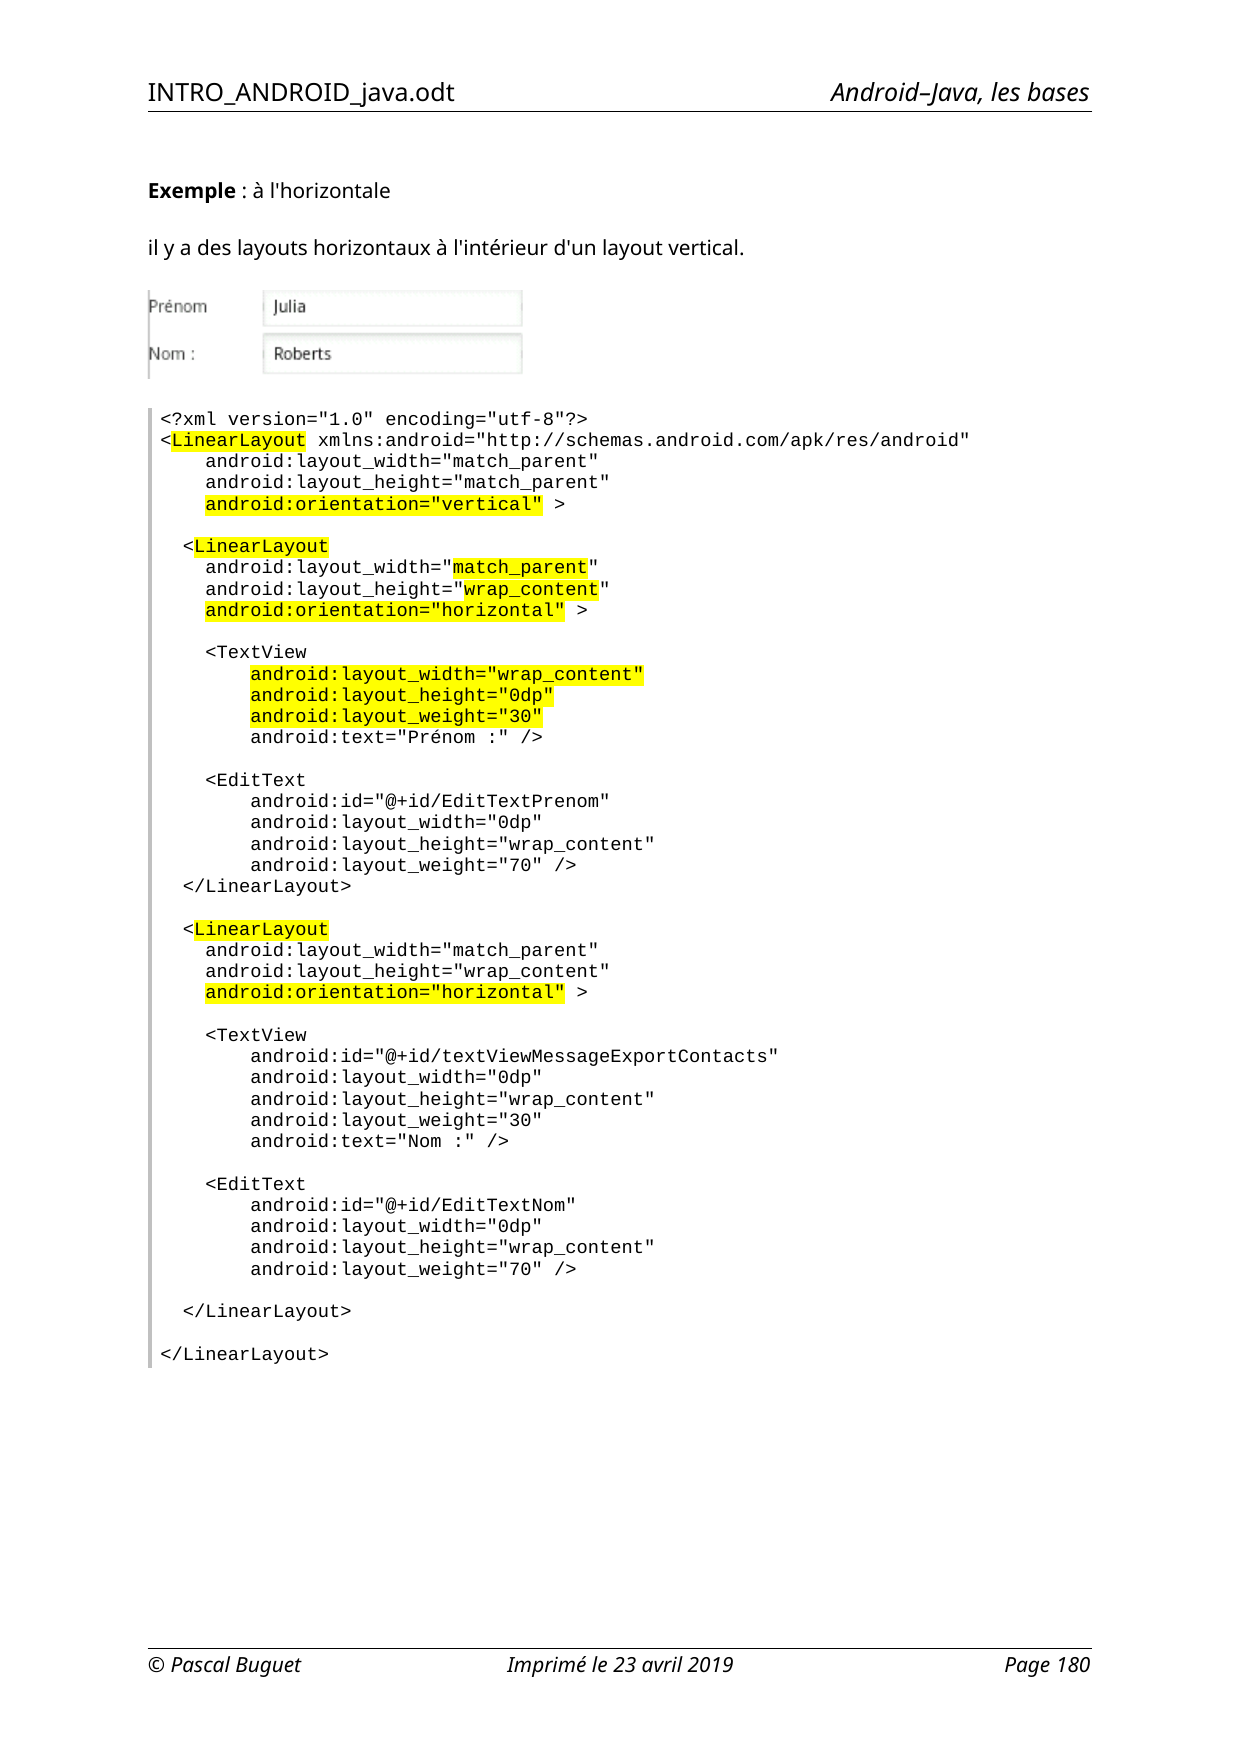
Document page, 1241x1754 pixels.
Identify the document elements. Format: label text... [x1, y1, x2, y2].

text android:text="Nom :" /> [152, 1132, 1092, 1153]
text android:layout_height="match_parent" [152, 473, 1092, 494]
text android:layout_height="0dp" [152, 686, 1092, 707]
text android:layout_width="match_parent" [152, 941, 1092, 962]
text android:layout_height="wrap_content" [152, 834, 1092, 856]
text il y a des layouts horizontaux à l'intérieur d'un layout vertical. [148, 233, 1092, 261]
text </LinearLayout> [152, 1344, 1092, 1368]
text Exemple : à l'horizontale [148, 176, 1092, 204]
text <LinearLayout [152, 537, 1092, 558]
text android:id="@+id/EditTextNom" [152, 1196, 1092, 1217]
text android:layout_width="0dp" [152, 1217, 1092, 1238]
text android:layout_width="wrap_content" [152, 664, 1092, 686]
text android:layout_width="match_parent" [152, 558, 1092, 579]
text android:layout_width="0dp" [152, 813, 1092, 834]
text <?xml version="1.0" encoding="utf-8"?> [148, 407, 1092, 431]
text <EditText [152, 1174, 1092, 1196]
text android:layout_weight="30" [152, 1111, 1092, 1132]
text android:orientation="horizontal" > [152, 983, 1092, 1004]
text </LinearLayout> [152, 1302, 1092, 1323]
text <LinearLayout xmlns:android="http://schemas.android.com/apk/res/android" [152, 431, 1092, 452]
picture [147, 290, 523, 379]
text android:orientation="horizontal" > [152, 601, 1092, 622]
text android:layout_height="wrap_content" [152, 1238, 1092, 1259]
text android:text="Prénom :" /> [152, 728, 1092, 749]
text android:layout_width="0dp" [152, 1068, 1092, 1089]
text <TextView [152, 1026, 1092, 1047]
text android:orientation="vertical" > [152, 494, 1092, 516]
text android:layout_weight="30" [152, 707, 1092, 728]
text android:layout_weight="70" /> [152, 856, 1092, 877]
text <LinearLayout [152, 919, 1092, 941]
text <TextView [152, 643, 1092, 664]
text android:id="@+id/EditTextPrenom" [152, 792, 1092, 813]
text <EditText [152, 771, 1092, 792]
text android:id="@+id/textViewMessageExportContacts" [152, 1047, 1092, 1068]
text </LinearLayout> [152, 877, 1092, 898]
text android:layout_width="match_parent" [152, 452, 1092, 473]
text android:layout_height="wrap_content" [152, 1089, 1092, 1111]
text android:layout_weight="70" /> [152, 1259, 1092, 1281]
text android:layout_height="wrap_content" [152, 579, 1092, 601]
text android:layout_height="wrap_content" [152, 962, 1092, 983]
